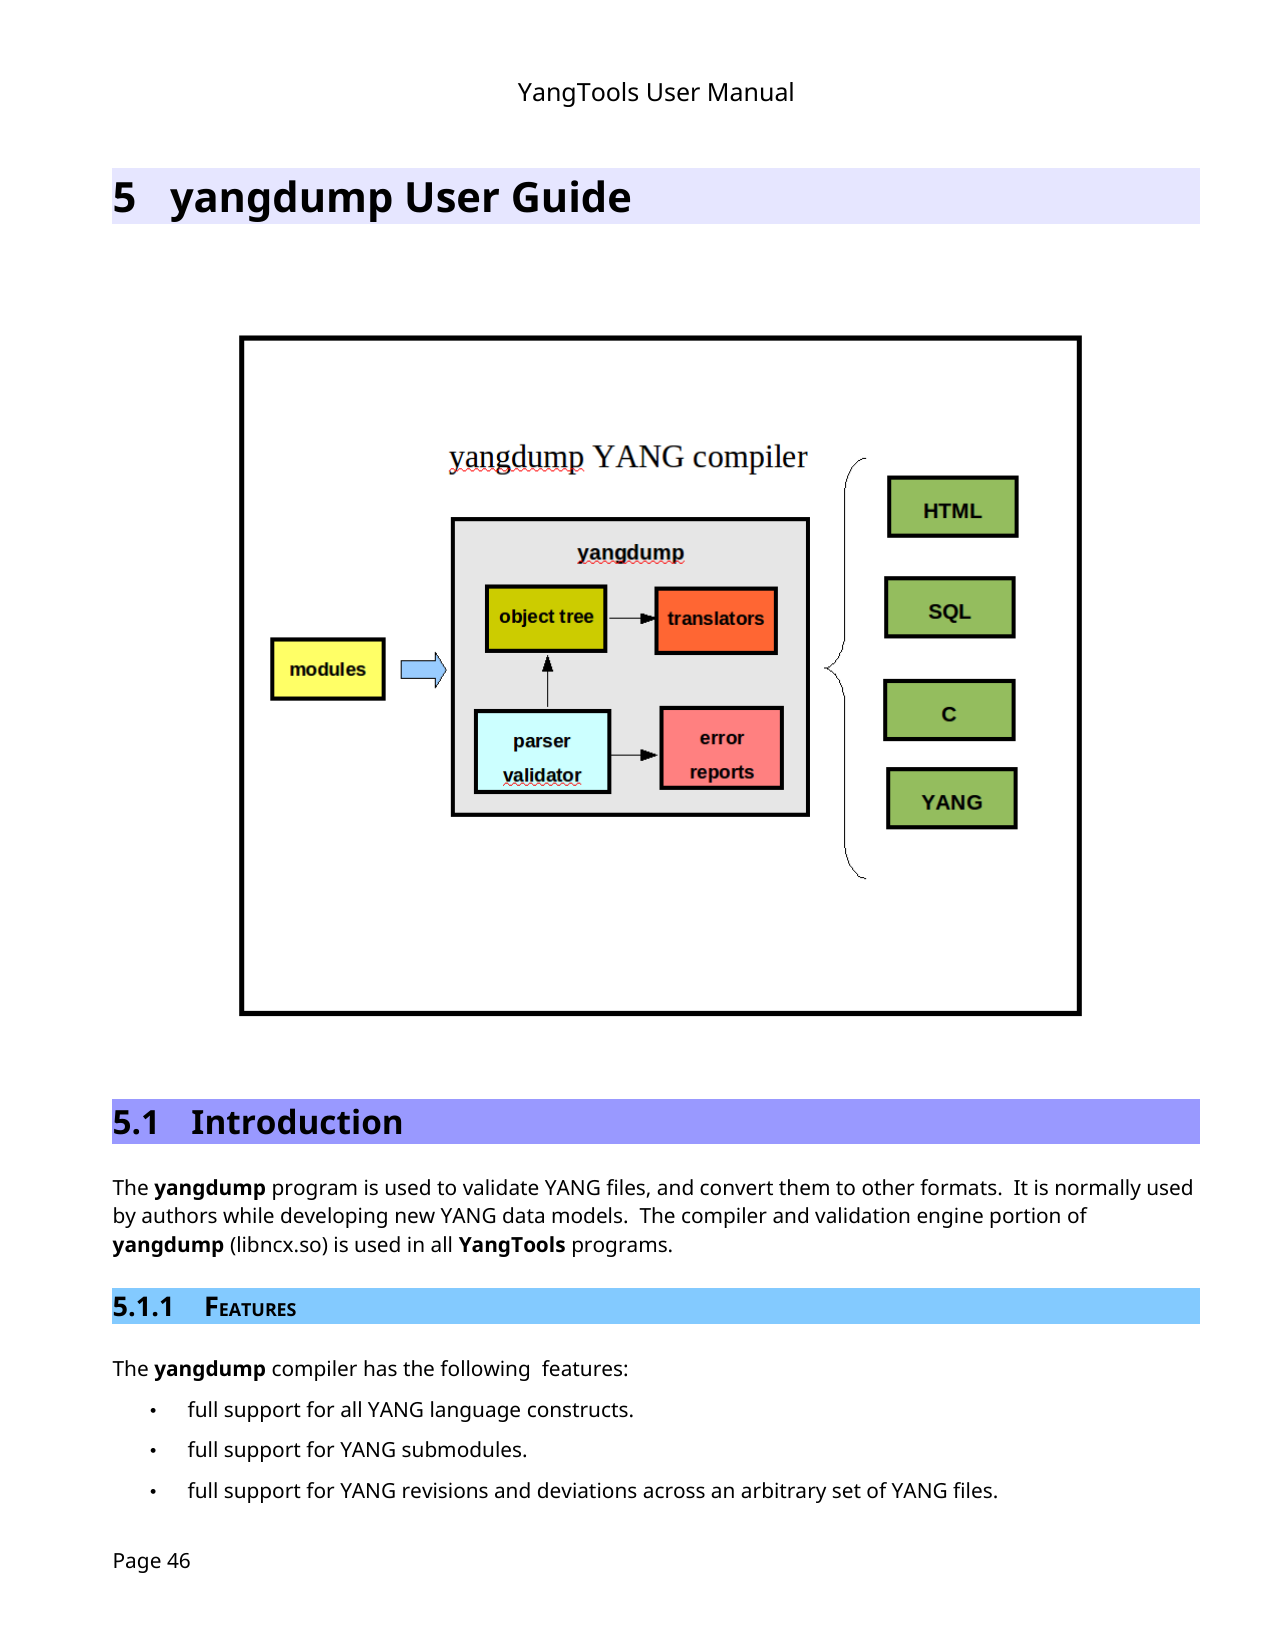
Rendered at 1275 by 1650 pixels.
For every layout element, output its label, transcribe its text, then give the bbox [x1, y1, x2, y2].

text The yangdump program is used to validate YANG files, and convert them to other formats. It is normally used by authors while developing new YANG data models. The compiler and validation engine portion of yangdump (libncx.so) is used in all YangTools programs. [112, 1173, 1200, 1258]
subtitle Introduction [112, 1099, 1200, 1144]
list full support for YANG revisions and deviations across an arbitrary set of YANG files. [150, 1477, 1200, 1505]
subtitle yangdump User Guide [112, 168, 1200, 224]
picture [175, 294, 1138, 1041]
text The yangdump compiler has the following features: [112, 1354, 1200, 1382]
subtitle Features [112, 1288, 1200, 1324]
list full support for all YANG language constructs. [150, 1395, 1200, 1423]
list full support for YANG submodules. [150, 1436, 1200, 1464]
